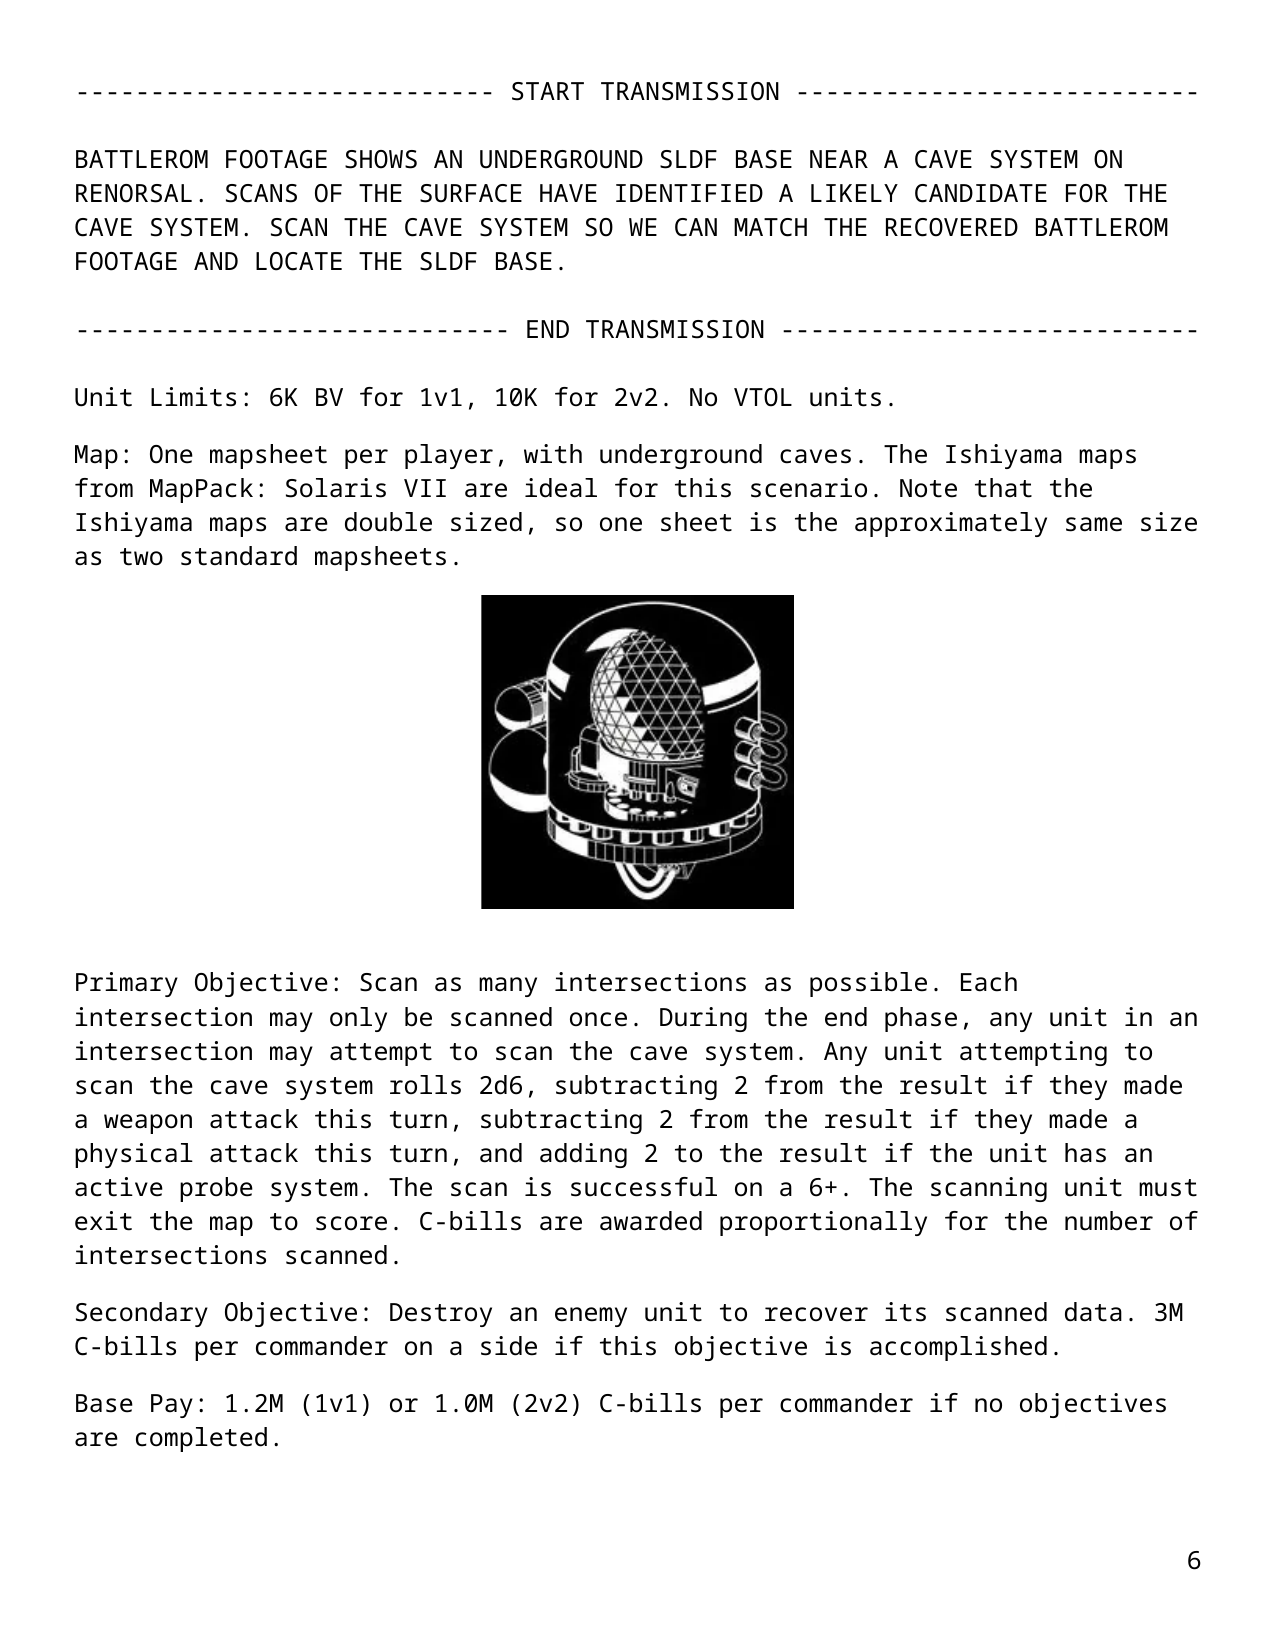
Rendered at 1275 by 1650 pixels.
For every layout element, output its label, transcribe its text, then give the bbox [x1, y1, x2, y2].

text Unit Limits: 6K BV for 1v1, 10K for 2v2. No VTOL units. [73, 380, 1201, 414]
text Map: One mapsheet per player, with underground caves. The Ishiyama maps from MapPack: Solaris VII are ideal for this scenario. Note that the Ishiyama maps are double sized, so one sheet is the approximately same size as two standard mapsheets. [73, 437, 1201, 573]
text ----------------------------- END TRANSMISSION ---------------------------- [73, 278, 1201, 346]
text Secondary Objective: Destroy an enemy unit to recover its scanned data. 3M C-bills per commander on a side if this objective is accomplished. [73, 1294, 1201, 1362]
picture [481, 595, 794, 909]
text ---------------------------- START TRANSMISSION --------------------------- [73, 73, 1201, 108]
text BATTLEROM FOOTAGE SHOWS AN UNDERGROUND SLDF BASE NEAR A CAVE SYSTEM ON RENORSAL. SCANS OF THE SURFACE HAVE IDENTIFIED A LIKELY CANDIDATE FOR THE CAVE SYSTEM. SCAN THE CAVE SYSTEM SO WE CAN MATCH THE RECOVERED BATTLEROM FOOTAGE AND LOCATE THE SLDF BASE. [73, 108, 1201, 278]
text Primary Objective: Scan as many intersections as possible. Each intersection may only be scanned once. During the end phase, any unit in an intersection may attempt to scan the cave system. Any unit attempting to scan the cave system rolls 2d6, subtracting 2 from the result if they made a weapon attack this turn, subtracting 2 from the result if they made a physical attack this turn, and adding 2 to the result if the unit has an active probe system. The scan is successful on a 6+. The scanning unit must exit the map to score. C-bills are awarded proportionally for the number of intersections scanned. [73, 965, 1201, 1272]
text Base Pay: 1.2M (1v1) or 1.0M (2v2) C-bills per commander if no objectives are completed. [73, 1385, 1201, 1453]
